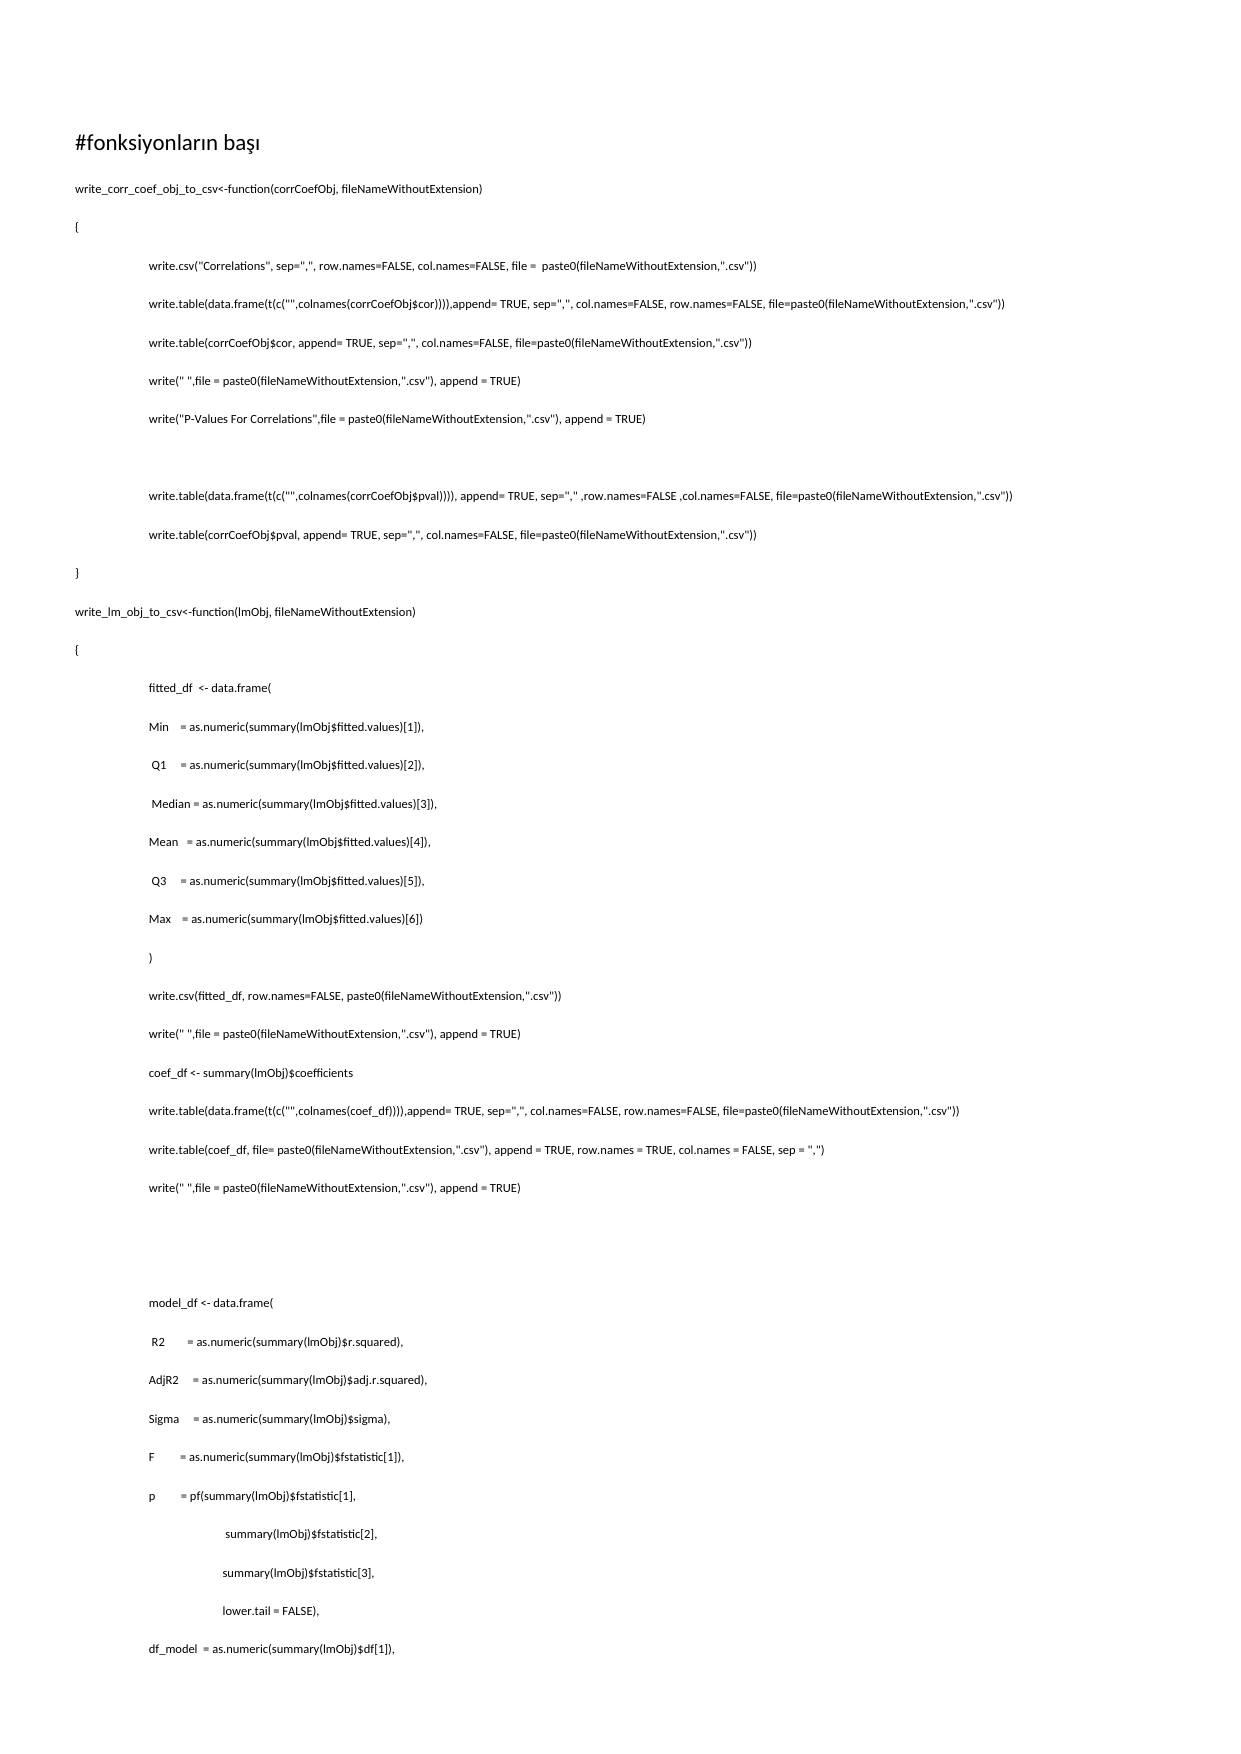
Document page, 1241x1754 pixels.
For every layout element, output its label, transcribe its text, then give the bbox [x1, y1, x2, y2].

text summary(lmObj)$fstatistic[2], [75, 1526, 1165, 1542]
text coef_df <- summary(lmObj)$coefficients [75, 1065, 1165, 1080]
text Q3 = as.numeric(summary(lmObj$fitted.values)[5]), [75, 873, 1165, 888]
text { [75, 642, 1165, 658]
text write.table(corrCoefObj$pval, append= TRUE, sep=",", col.names=FALSE, file=paste0(fileNameWithoutExtension,".csv")) [75, 527, 1165, 542]
text fitted_df <- data.frame( [75, 681, 1165, 696]
text write.table(corrCoefObj$cor, append= TRUE, sep=",", col.names=FALSE, file=paste0(fileNameWithoutExtension,".csv")) [75, 335, 1165, 350]
text lower.tail = FALSE), [75, 1603, 1165, 1618]
text write(" ",file = paste0(fileNameWithoutExtension,".csv"), append = TRUE) [75, 1180, 1165, 1196]
text p = pf(summary(lmObj)$fstatistic[1], [75, 1488, 1165, 1503]
text Min = as.numeric(summary(lmObj$fitted.values)[1]), [75, 719, 1165, 734]
text Mean = as.numeric(summary(lmObj$fitted.values)[4]), [75, 834, 1165, 850]
text Q1 = as.numeric(summary(lmObj$fitted.values)[2]), [75, 758, 1165, 773]
text R2 = as.numeric(summary(lmObj)$r.squared), [75, 1334, 1165, 1349]
text Sigma = as.numeric(summary(lmObj)$sigma), [75, 1411, 1165, 1426]
text write_lm_obj_to_csv<-function(lmObj, fileNameWithoutExtension) [75, 604, 1165, 619]
text write("P-Values For Correlations",file = paste0(fileNameWithoutExtension,".csv"), append = TRUE) [75, 412, 1165, 427]
text AdjR2 = as.numeric(summary(lmObj)$adj.r.squared), [75, 1373, 1165, 1388]
text model_df <- data.frame( [75, 1296, 1165, 1311]
text summary(lmObj)$fstatistic[3], [75, 1565, 1165, 1580]
text write(" ",file = paste0(fileNameWithoutExtension,".csv"), append = TRUE) [75, 1027, 1165, 1042]
text F = as.numeric(summary(lmObj)$fstatistic[1]), [75, 1449, 1165, 1465]
text ) [75, 950, 1165, 965]
text write.table(coef_df, file= paste0(fileNameWithoutExtension,".csv"), append = TRUE, row.names = TRUE, col.names = FALSE, sep = ",") [75, 1142, 1165, 1157]
text df_model = as.numeric(summary(lmObj)$df[1]), [75, 1642, 1165, 1657]
text { [75, 219, 1165, 235]
text write_corr_coef_obj_to_csv<-function(corrCoefObj, fileNameWithoutExtension) [75, 181, 1165, 196]
text write.table(data.frame(t(c("",colnames(coef_df)))),append= TRUE, sep=",", col.names=FALSE, row.names=FALSE, file=paste0(fileNameWithoutExtension,".csv")) [75, 1103, 1165, 1119]
text } [75, 565, 1165, 581]
text #fonksiyonların başı [75, 128, 1165, 156]
text write.table(data.frame(t(c("",colnames(corrCoefObj$pval)))), append= TRUE, sep="," ,row.names=FALSE ,col.names=FALSE, file=paste0(fileNameWithoutExtension,".csv")) [75, 488, 1165, 504]
text write.csv("Correlations", sep=",", row.names=FALSE, col.names=FALSE, file = paste0(fileNameWithoutExtension,".csv")) [75, 258, 1165, 273]
text Median = as.numeric(summary(lmObj$fitted.values)[3]), [75, 796, 1165, 811]
text Max = as.numeric(summary(lmObj$fitted.values)[6]) [75, 911, 1165, 927]
text write.table(data.frame(t(c("",colnames(corrCoefObj$cor)))),append= TRUE, sep=",", col.names=FALSE, row.names=FALSE, file=paste0(fileNameWithoutExtension,".csv")) [75, 296, 1165, 312]
text write(" ",file = paste0(fileNameWithoutExtension,".csv"), append = TRUE) [75, 373, 1165, 388]
text write.csv(fitted_df, row.names=FALSE, paste0(fileNameWithoutExtension,".csv")) [75, 988, 1165, 1003]
